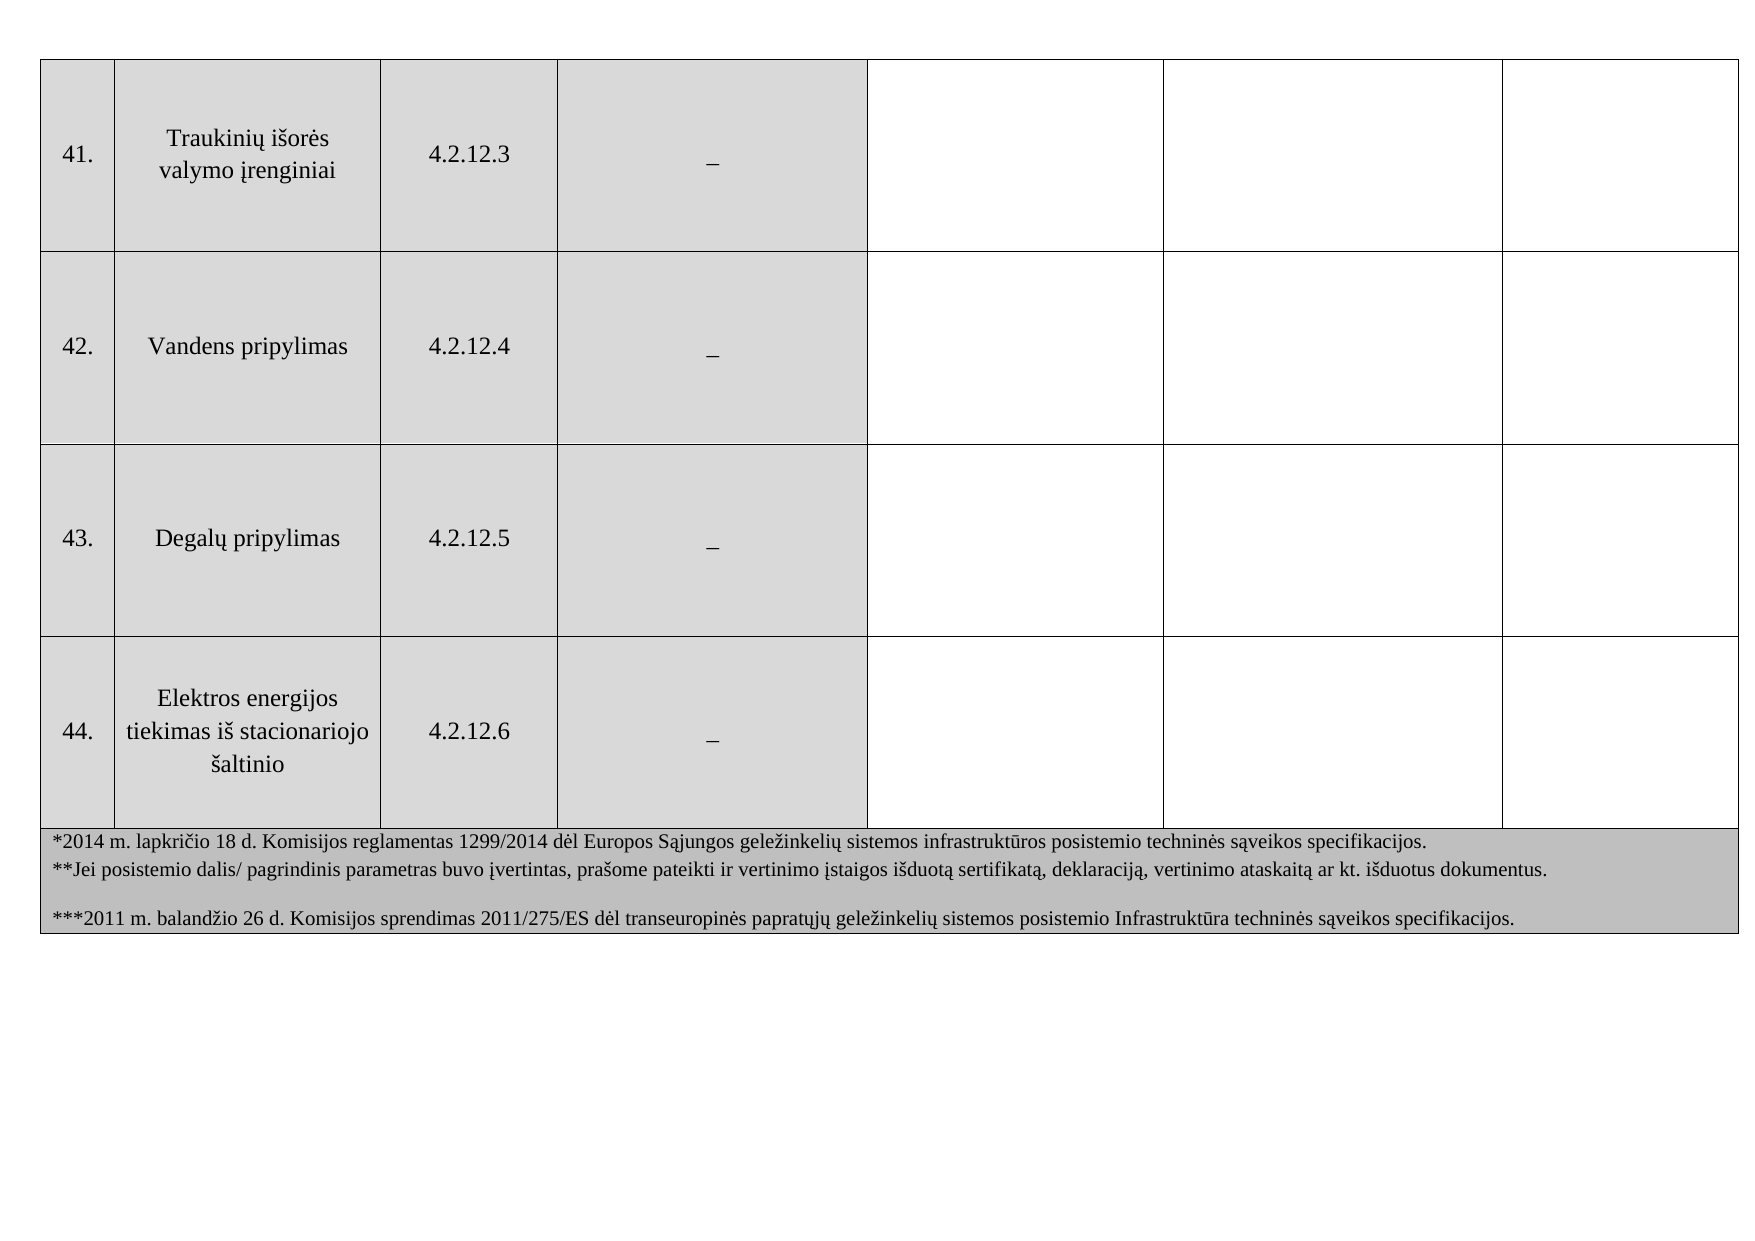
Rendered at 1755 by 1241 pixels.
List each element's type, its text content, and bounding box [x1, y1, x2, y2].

table_cell 43. [41, 445, 114, 636]
table_cell [868, 445, 1163, 636]
table_cell Degalų pripylimas [115, 445, 380, 636]
table_cell [1503, 60, 1738, 251]
table_cell 4.2.12.3 [381, 60, 557, 251]
table_cell 44. [41, 637, 114, 828]
table_cell _ [558, 445, 867, 636]
table_cell Vandens pripylimas [115, 252, 380, 443]
table_cell [868, 252, 1163, 443]
table_cell [1164, 60, 1502, 251]
table_cell 4.2.12.4 [381, 252, 557, 443]
table_cell [1164, 252, 1502, 443]
table_cell _ [558, 252, 867, 443]
table_cell Traukinių išorės valymo įrenginiai [115, 60, 380, 251]
table_cell [868, 60, 1163, 251]
table_cell 41. [41, 60, 114, 251]
table_cell [868, 637, 1163, 828]
table_cell [1164, 445, 1502, 636]
table_cell [1164, 637, 1502, 828]
table_cell _ [558, 637, 867, 828]
table_cell [1503, 445, 1738, 636]
table_cell *2014 m. lapkričio 18 d. Komisijos reglamentas 1299/2014 dėl Europos Sąjungos geležinkelių sistemos infrastruktūros posistemio techninės sąveikos specifikacijos. **Jei posistemio dalis/ pagrindinis parametras buvo įvertintas, prašome pateikti ir vertinimo įstaigos išduotą sertifikatą, deklaraciją, vertinimo ataskaitą ar kt. išduotus dokumentus. ***2011 m. balandžio 26 d. Komisijos sprendimas 2011/275/ES dėl transeuropinės papratųjų geležinkelių sistemos posistemio Infrastruktūra techninės sąveikos specifikacijos. [41, 829, 1738, 933]
table_cell [1503, 252, 1738, 443]
table_cell Elektros energijos tiekimas iš stacionariojo šaltinio [115, 637, 380, 828]
table_cell 4.2.12.6 [381, 637, 557, 828]
table_cell 4.2.12.5 [381, 445, 557, 636]
table_cell 42. [41, 252, 114, 443]
table_cell _ [558, 60, 867, 251]
table_cell [1503, 637, 1738, 828]
